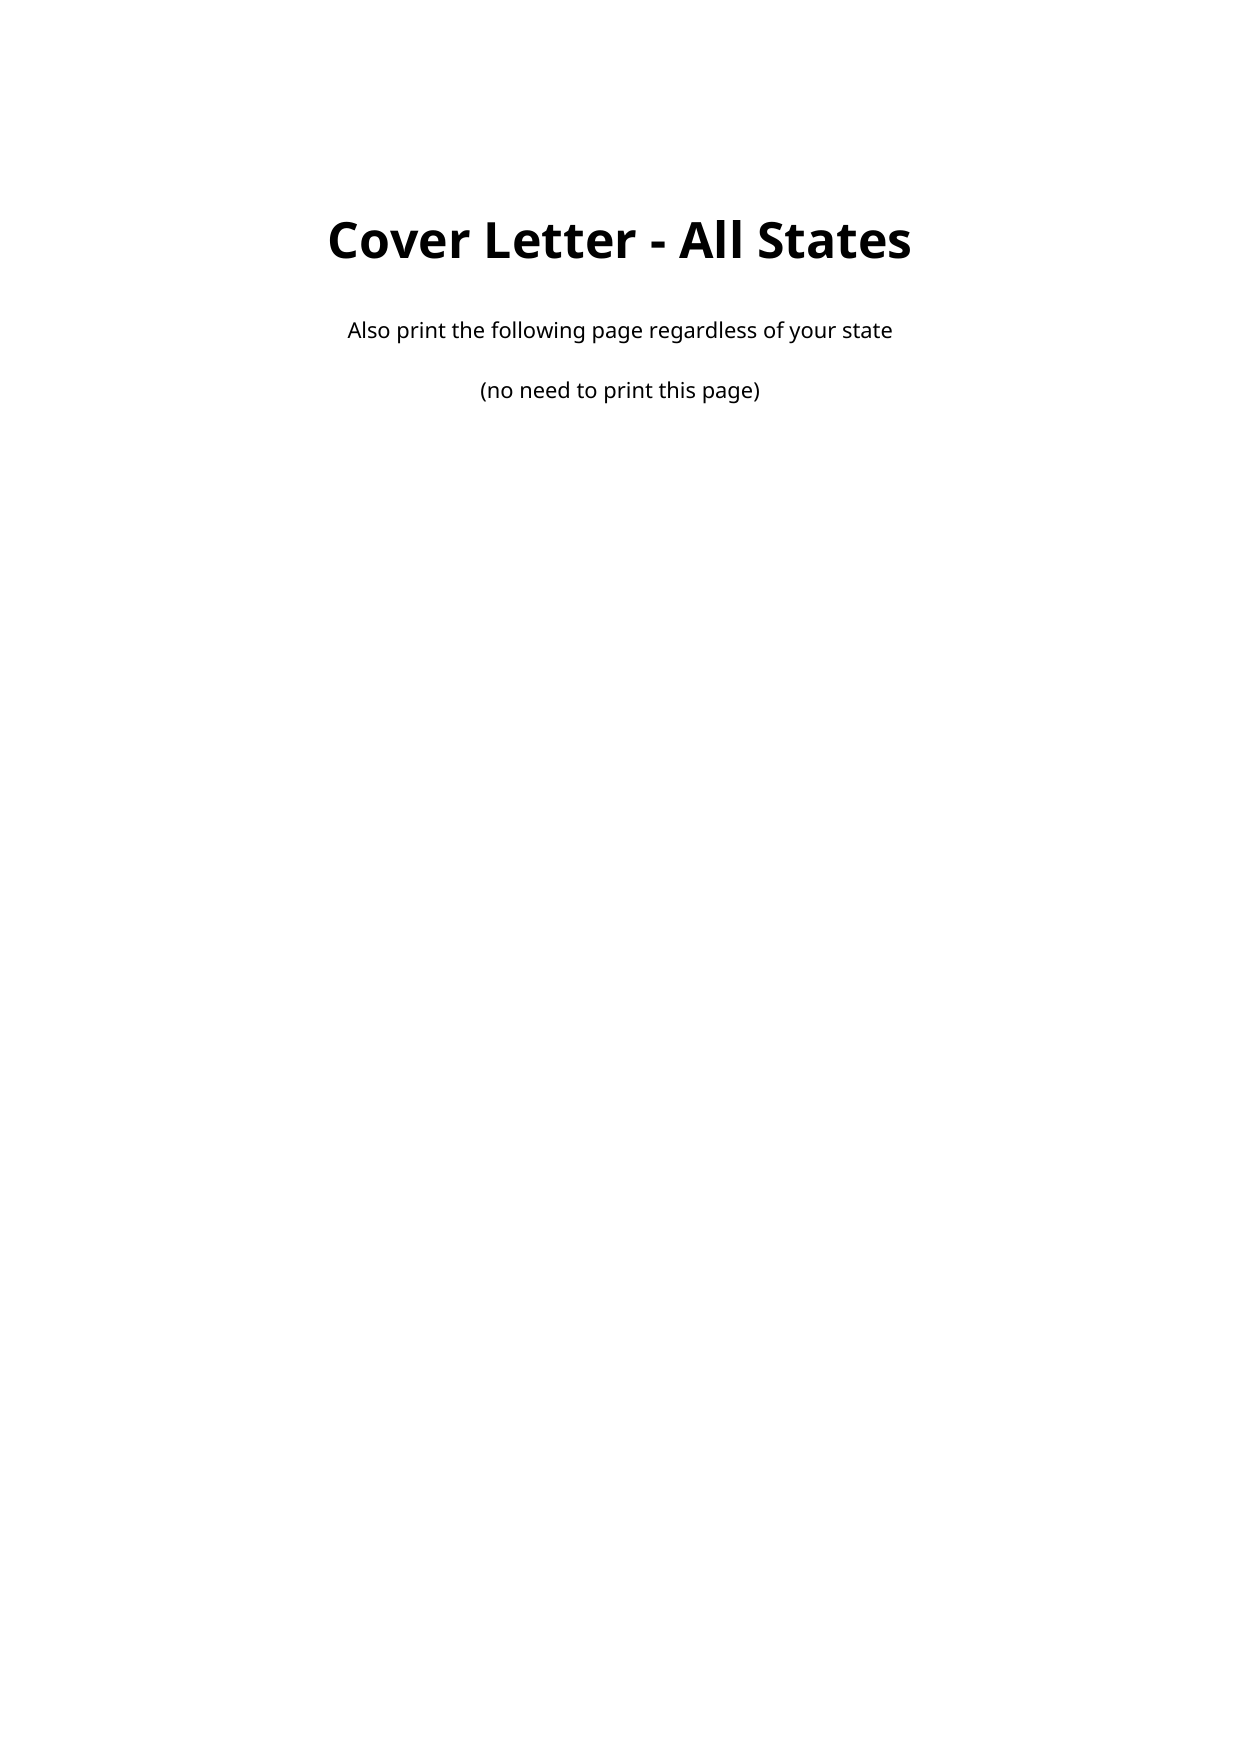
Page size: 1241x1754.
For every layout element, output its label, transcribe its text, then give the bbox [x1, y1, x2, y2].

text (no need to print this page) [118, 375, 1122, 405]
text Also print the following page regardless of your state [118, 315, 1122, 345]
subtitle Cover Letter - All States [118, 205, 1122, 273]
